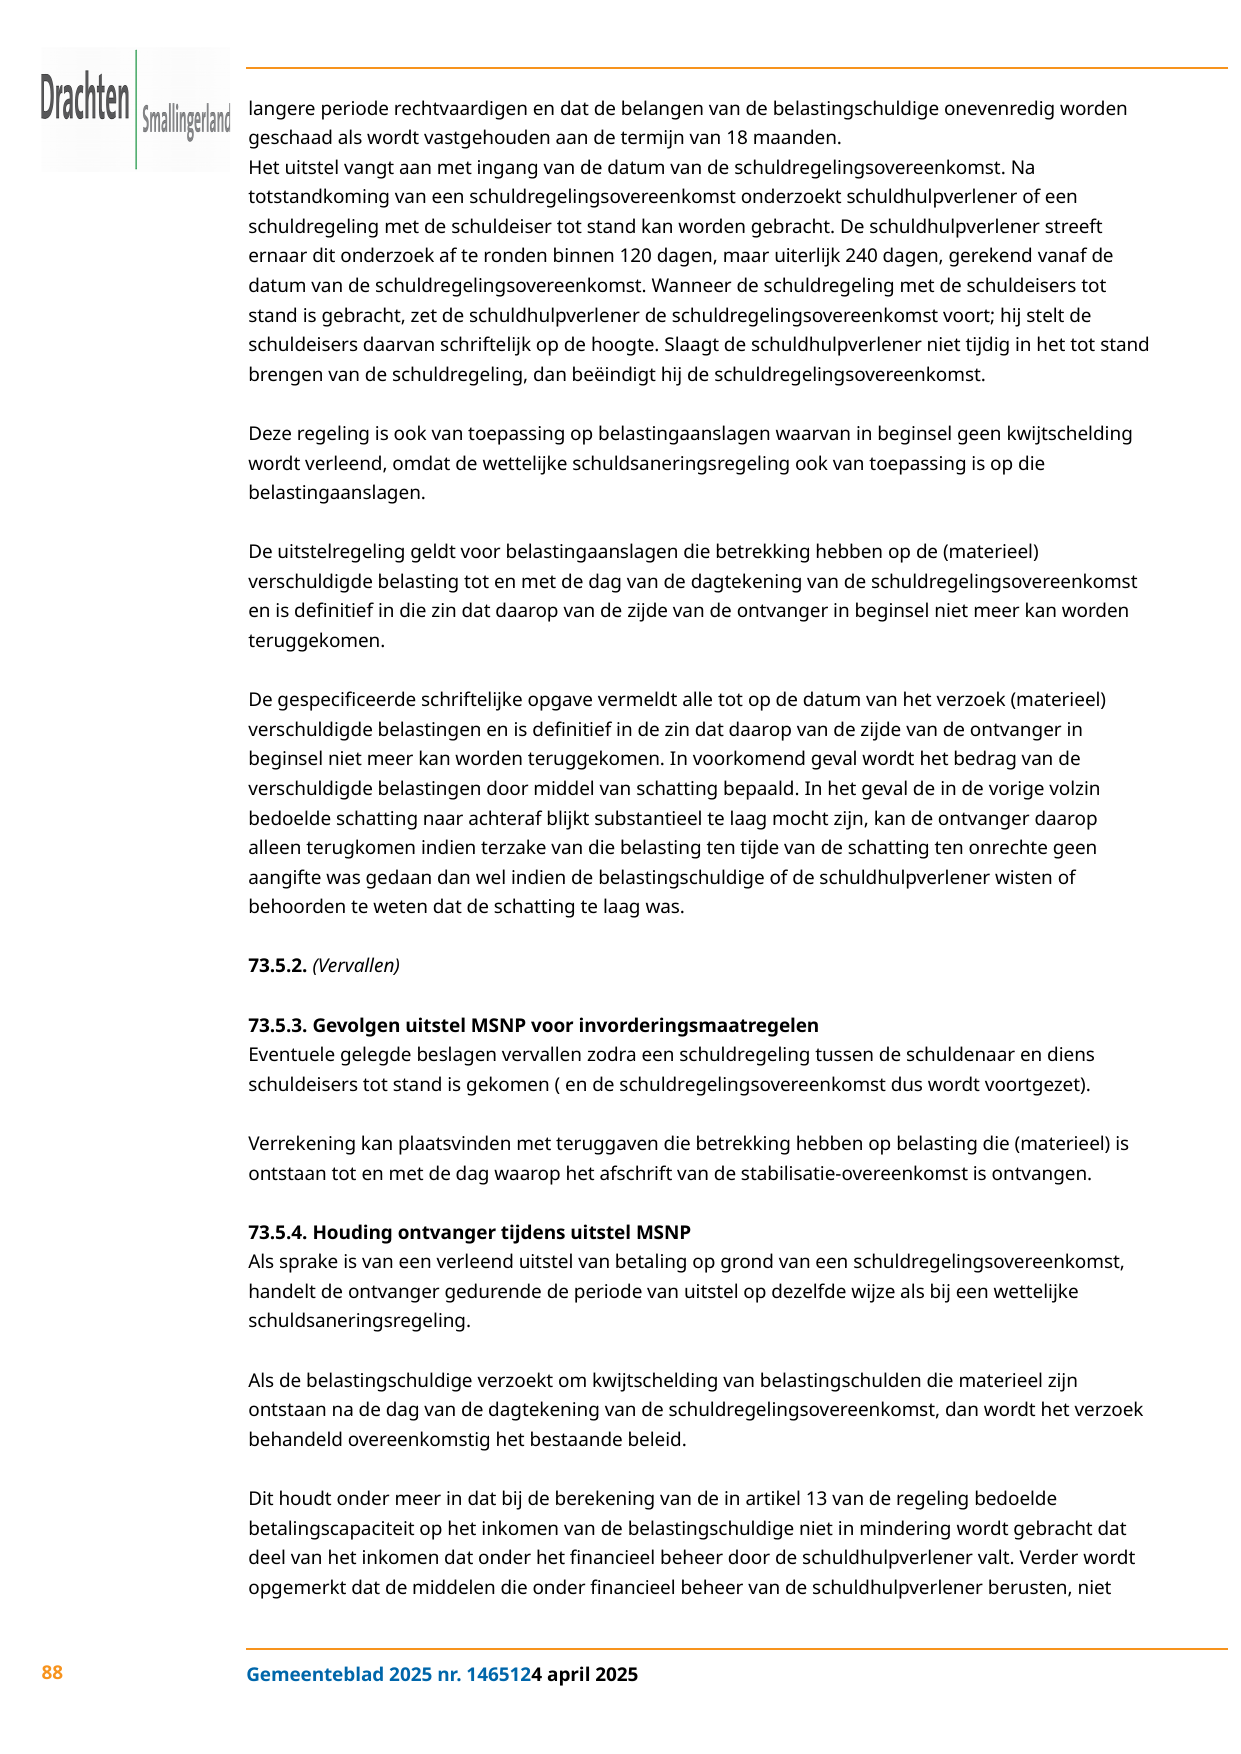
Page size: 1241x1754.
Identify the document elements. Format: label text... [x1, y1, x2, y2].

text 73.5.4. Houding ontvanger tijdens uitstel MSNP [248, 1219, 1152, 1245]
text Als de belastingschuldige verzoekt om kwijtschelding van belastingschulden die materieel zijn ontstaan na de dag van de dagtekening van de schuldregelingsovereenkomst, dan wordt het verzoek behandeld overeenkomstig het bestaande beleid. [248, 1367, 1152, 1452]
text Eventuele gelegde beslagen vervallen zodra een schuldregeling tussen de schuldenaar en diens schuldeisers tot stand is gekomen ( en de schuldregelingsovereenkomst dus wordt voortgezet). [248, 1041, 1152, 1097]
text 73.5.2. (Vervallen) [248, 953, 1152, 978]
text 73.5.3. Gevolgen uitstel MSNP voor invorderingsmaatregelen [248, 1012, 1152, 1038]
text De gespecificeerde schriftelijke opgave vermeldt alle tot op de datum van het verzoek (materieel) verschuldigde belastingen en is definitief in de zin dat daarop van de zijde van de ontvanger in beginsel niet meer kan worden teruggekomen. In voorkomend geval wordt het bedrag van de verschuldigde belastingen door middel van schatting bepaald. In het geval de in de vorige volzin bedoelde schatting naar achteraf blijkt substantieel te laag mocht zijn, kan de ontvanger daarop alleen terugkomen indien terzake van die belasting ten tijde van de schatting ten onrechte geen aangifte was gedaan dan wel indien de belastingschuldige of de schuldhulpverlener wisten of behoorden te weten dat de schatting te laag was. [248, 686, 1152, 919]
text Dit houdt onder meer in dat bij de berekening van de in artikel 13 van de regeling bedoelde betalingscapaciteit op het inkomen van de belastingschuldige niet in mindering wordt gebracht dat deel van het inkomen dat onder het financieel beheer door de schuldhulpverlener valt. Verder wordt opgemerkt dat de middelen die onder financieel beheer van de schuldhulpverlener berusten, niet [248, 1485, 1152, 1600]
text Verrekening kan plaatsvinden met teruggaven die betrekking hebben op belasting die (materieel) is ontstaan tot en met de dag waarop het afschrift van de stabilisatie-overeenkomst is ontvangen. [248, 1130, 1152, 1186]
text Deze regeling is ook van toepassing op belastingaanslagen waarvan in beginsel geen kwijtschelding wordt verleend, omdat de wettelijke schuldsaneringsregeling ook van toepassing is op die belastingaanslagen. [248, 420, 1152, 505]
text Als sprake is van een verleend uitstel van betaling op grond van een schuldregelingsovereenkomst, handelt de ontvanger gedurende de periode van uitstel op dezelfde wijze als bij een wettelijke schuldsaneringsregeling. [248, 1248, 1152, 1333]
picture [41, 47, 231, 172]
text Het uitstel vangt aan met ingang van de datum van de schuldregelingsovereenkomst. Na totstandkoming van een schuldregelingsovereenkomst onderzoekt schuldhulpverlener of een schuldregeling met de schuldeiser tot stand kan worden gebracht. De schuldhulpverlener streeft ernaar dit onderzoek af te ronden binnen 120 dagen, maar uiterlijk 240 dagen, gerekend vanaf de datum van de schuldregelingsovereenkomst. Wanneer de schuldregeling met de schuldeisers tot stand is gebracht, zet de schuldhulpverlener de schuldregelingsovereenkomst voort; hij stelt de schuldeisers daarvan schriftelijk op de hoogte. Slaagt de schuldhulpverlener niet tijdig in het tot stand brengen van de schuldregeling, dan beëindigt hij de schuldregelingsovereenkomst. [248, 154, 1152, 387]
text De uitstelregeling geldt voor belastingaanslagen die betrekking hebben op de (materieel) verschuldigde belasting tot en met de dag van de dagtekening van de schuldregelingsovereenkomst en is definitief in die zin dat daarop van de zijde van de ontvanger in beginsel niet meer kan worden teruggekomen. [248, 538, 1152, 653]
text langere periode rechtvaardigen en dat de belangen van de belastingschuldige onevenredig worden geschaad als wordt vastgehouden aan de termijn van 18 maanden. [248, 95, 1152, 150]
